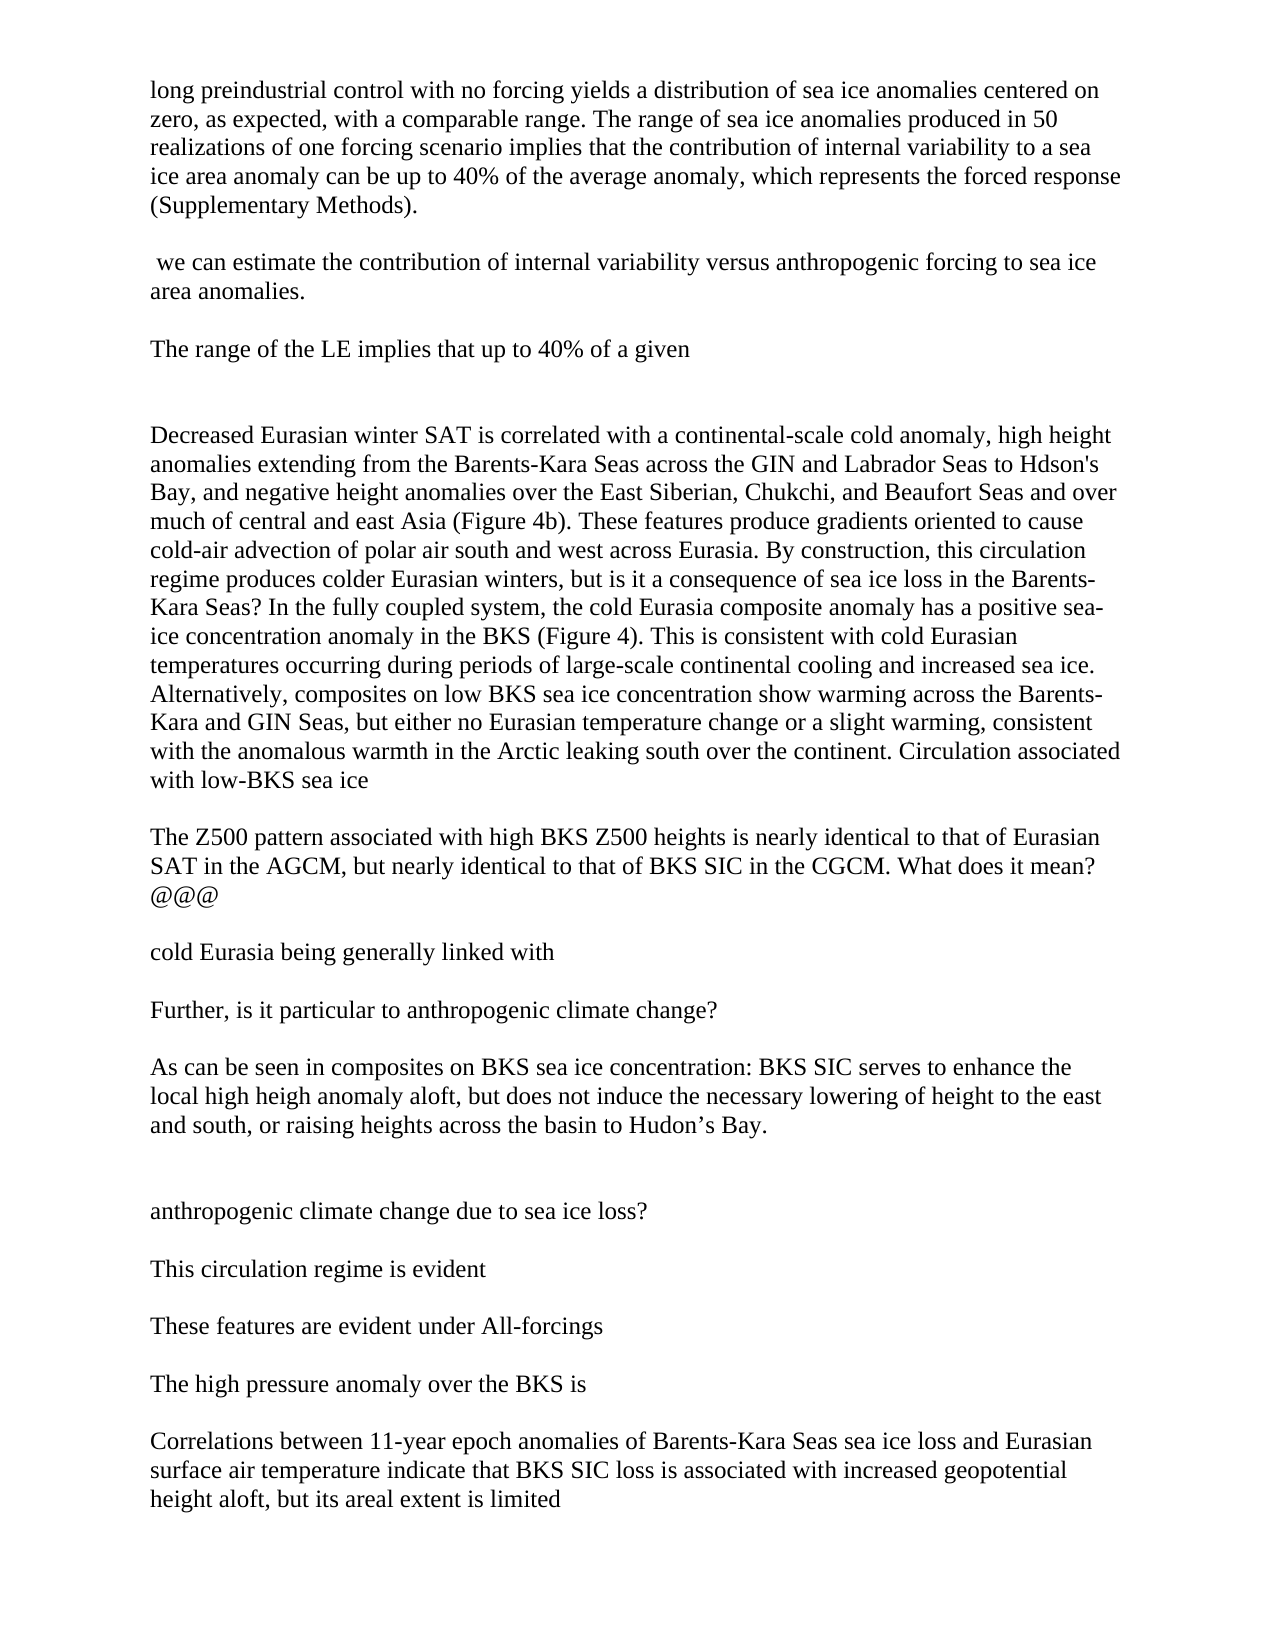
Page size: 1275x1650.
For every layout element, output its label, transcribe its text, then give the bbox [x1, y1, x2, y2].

text cold Eurasia being generally linked with [150, 937, 1125, 966]
text This circulation regime is evident [150, 1254, 1125, 1282]
text The range of the LE implies that up to 40% of a given [150, 334, 1125, 362]
text The high pressure anomaly over the BKS is [150, 1369, 1125, 1397]
text long preindustrial control with no forcing yields a distribution of sea ice anomalies centered on zero, as expected, with a comparable range. The range of sea ice anomalies produced in 50 realizations of one forcing scenario implies that the contribution of internal variability to a sea ice area anomaly can be up to 40% of the average anomaly, which represents the forced response (Supplementary Methods). [150, 75, 1125, 219]
text anthropogenic climate change due to sea ice loss? [150, 1196, 1125, 1225]
text Correlations between 11-year epoch anomalies of Barents-Kara Seas sea ice loss and Eurasian surface air temperature indicate that BKS SIC loss is associated with increased geopotential height aloft, but its areal extent is limited [150, 1426, 1125, 1512]
text Further, is it particular to anthropogenic climate change? [150, 995, 1125, 1024]
text These features are evident under All-forcings [150, 1311, 1125, 1340]
text The Z500 pattern associated with high BKS Z500 heights is nearly identical to that of Eurasian SAT in the AGCM, but nearly identical to that of BKS SIC in the CGCM. What does it mean? @@@ [150, 822, 1125, 909]
text Decreased Eurasian winter SAT is correlated with a continental-scale cold anomaly, high height anomalies extending from the Barents-Kara Seas across the GIN and Labrador Seas to Hdson's Bay, and negative height anomalies over the East Siberian, Chukchi, and Beaufort Seas and over much of central and east Asia (Figure 4b). These features produce gradients oriented to cause cold-air advection of polar air south and west across Eurasia. By construction, this circulation regime produces colder Eurasian winters, but is it a consequence of sea ice loss in the Barents-Kara Seas? In the fully coupled system, the cold Eurasia composite anomaly has a positive sea-ice concentration anomaly in the BKS (Figure 4). This is consistent with cold Eurasian temperatures occurring during periods of large-scale continental cooling and increased sea ice. Alternatively, composites on low BKS sea ice concentration show warming across the Barents-Kara and GIN Seas, but either no Eurasian temperature change or a slight warming, consistent with the anomalous warmth in the Arctic leaking south over the continent. Circulation associated with low-BKS sea ice [150, 420, 1125, 794]
text As can be seen in composites on BKS sea ice concentration: BKS SIC serves to enhance the local high heigh anomaly aloft, but does not induce the necessary lowering of height to the east and south, or raising heights across the basin to Hudon’s Bay. [150, 1052, 1125, 1139]
text we can estimate the contribution of internal variability versus anthropogenic forcing to sea ice area anomalies. [150, 247, 1125, 305]
